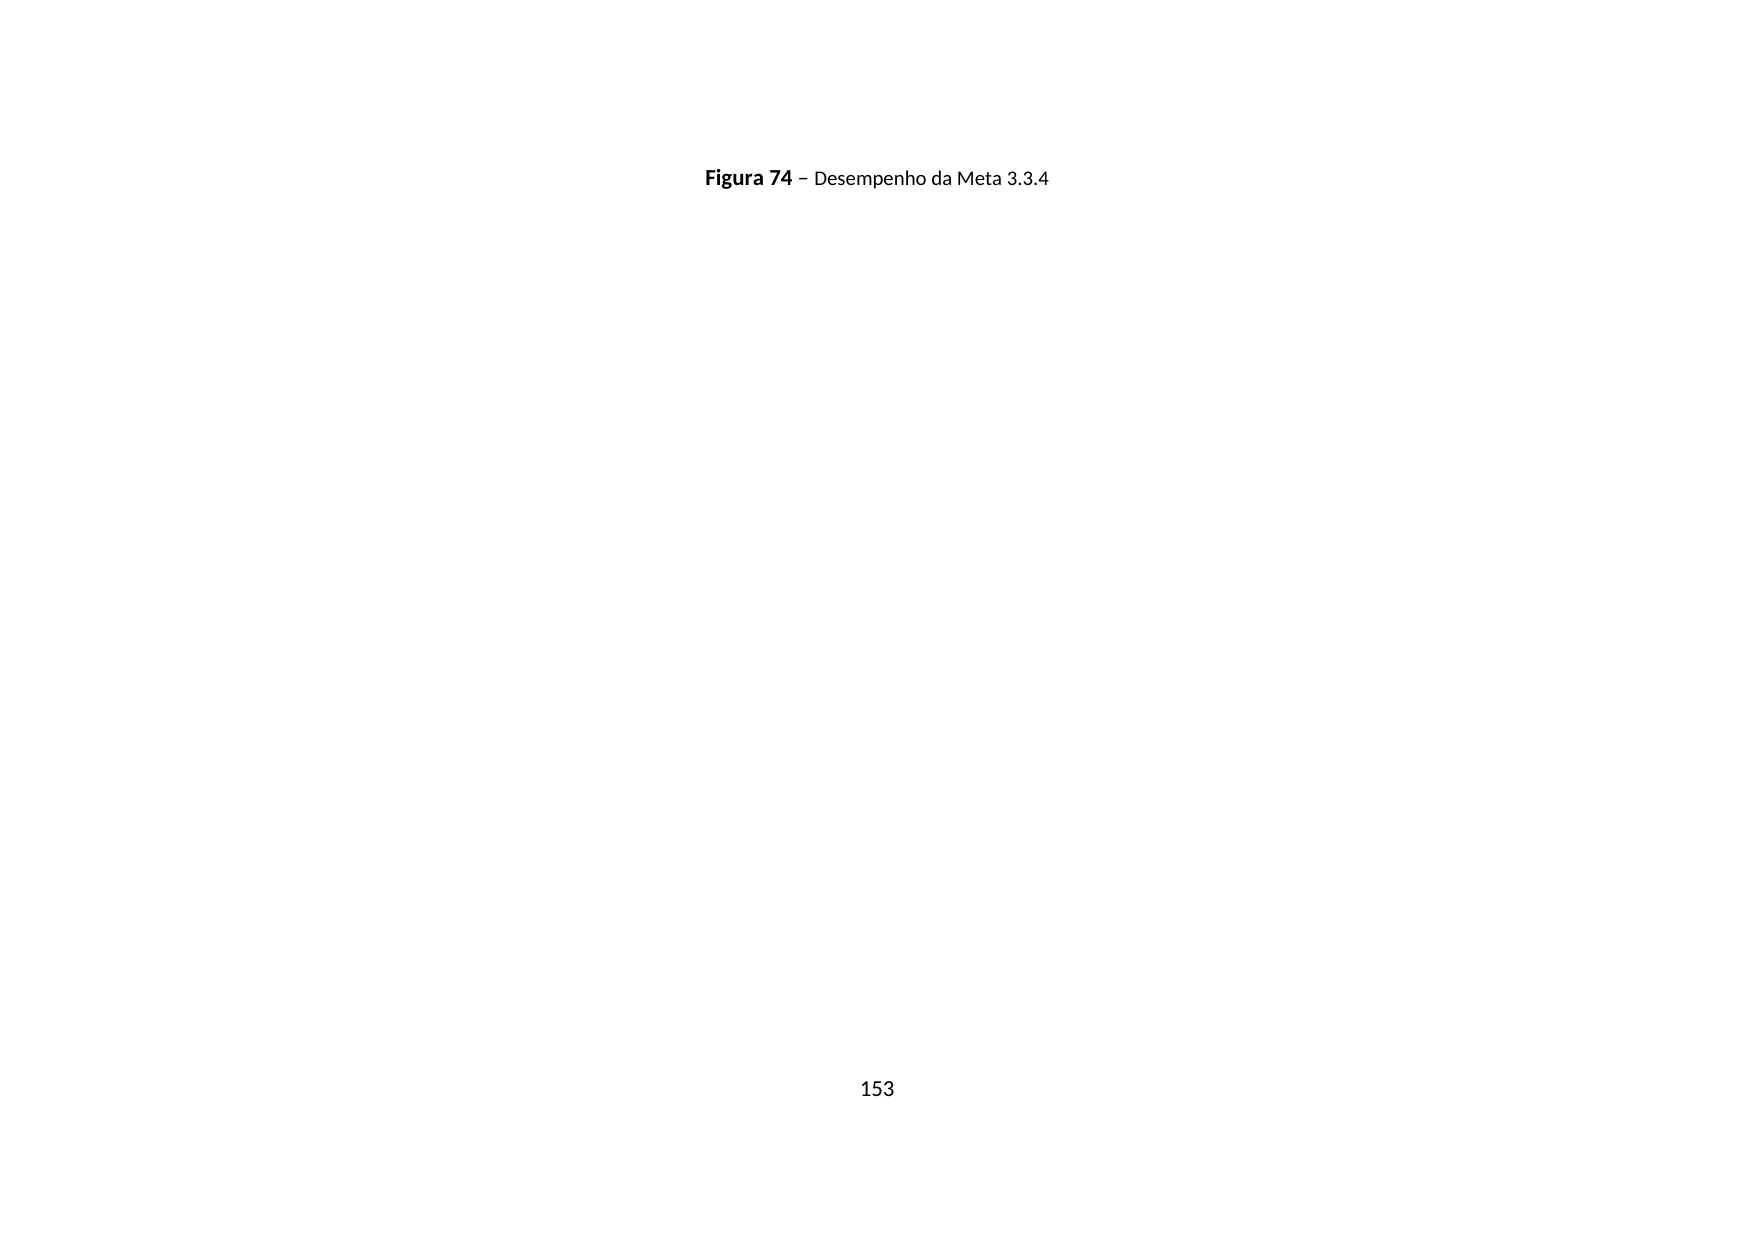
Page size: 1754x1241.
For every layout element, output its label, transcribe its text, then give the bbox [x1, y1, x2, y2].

text Figura 74 – Desempenho da Meta 3.3.4 [150, 163, 1604, 191]
